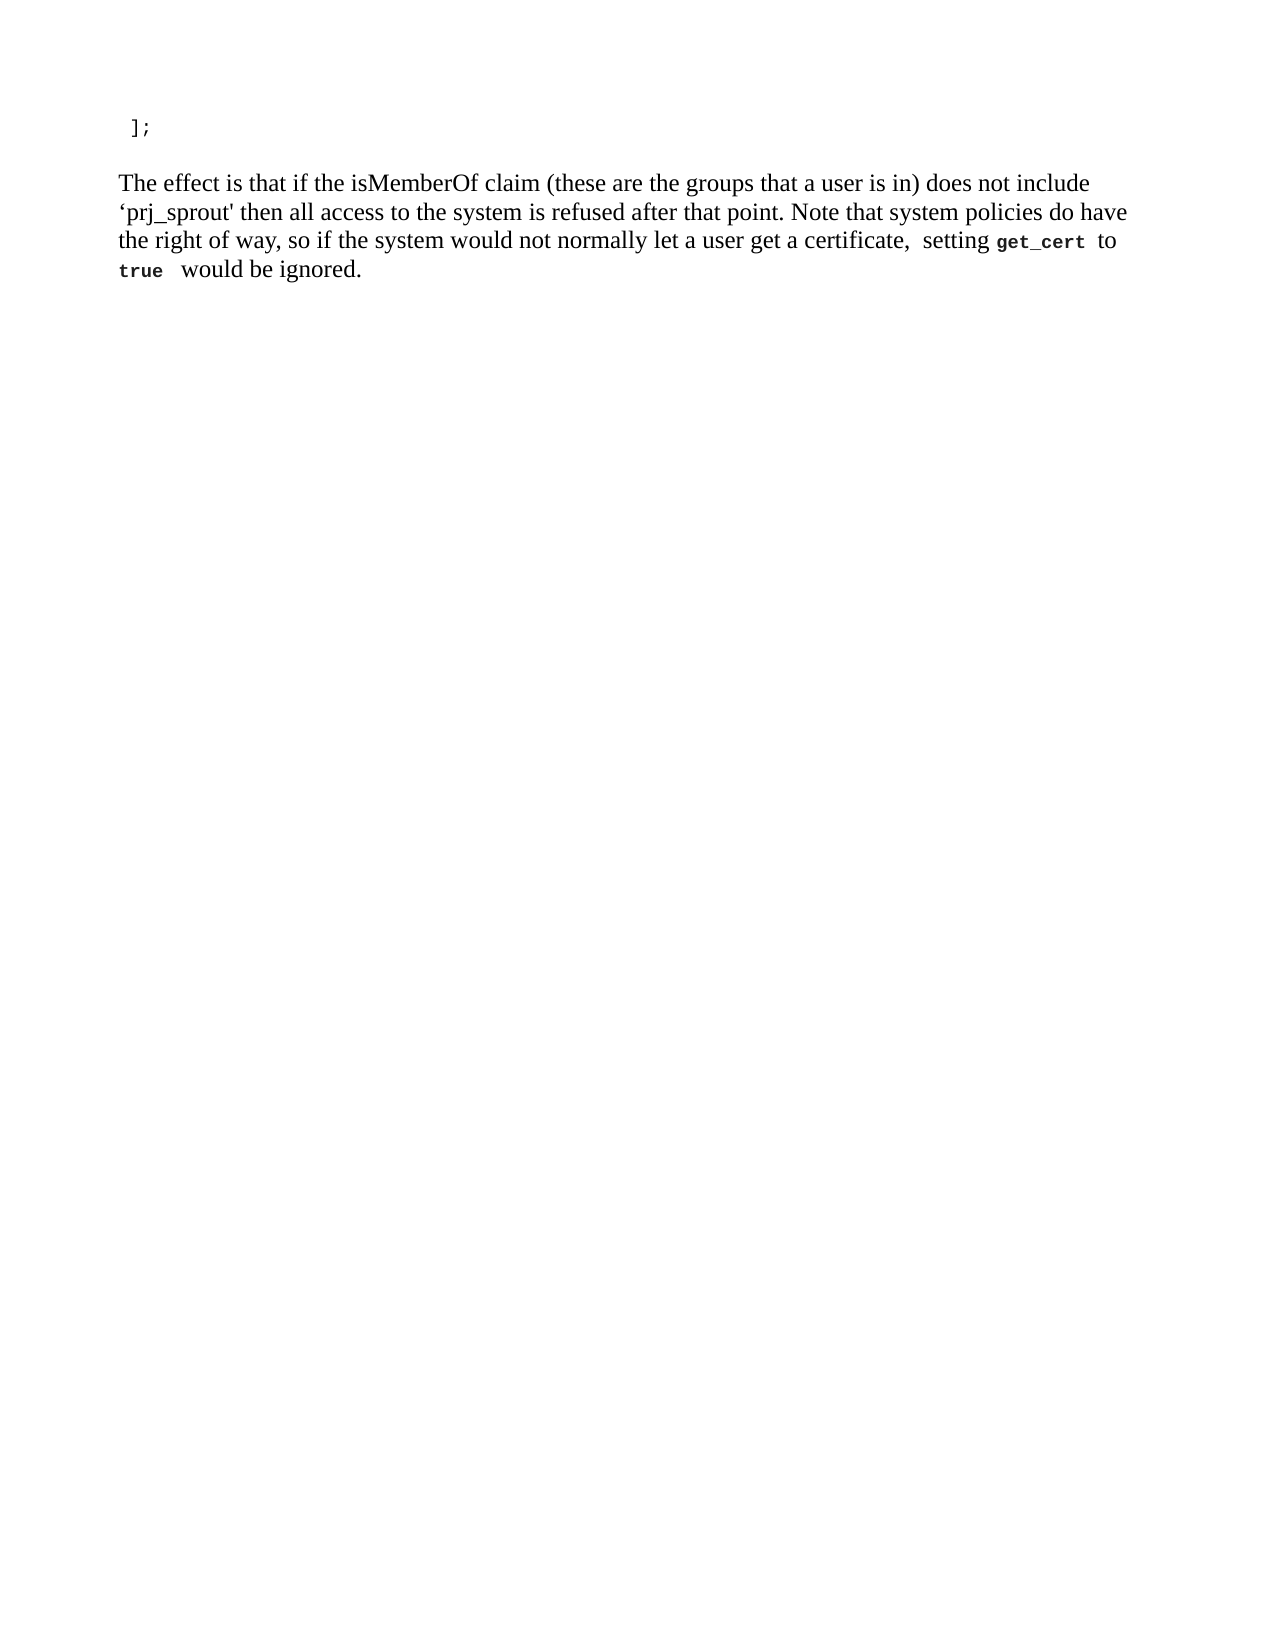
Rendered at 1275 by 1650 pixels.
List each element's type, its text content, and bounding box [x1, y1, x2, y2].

text The effect is that if the isMemberOf claim (these are the groups that a user is in) does not include ‘prj_sprout' then all access to the system is refused after that point. Note that system policies do have the right of way, so if the system would not normally let a user get a certificate, setting get_cert to true would be ignored. [118, 168, 1157, 283]
text ]; [118, 118, 1157, 168]
